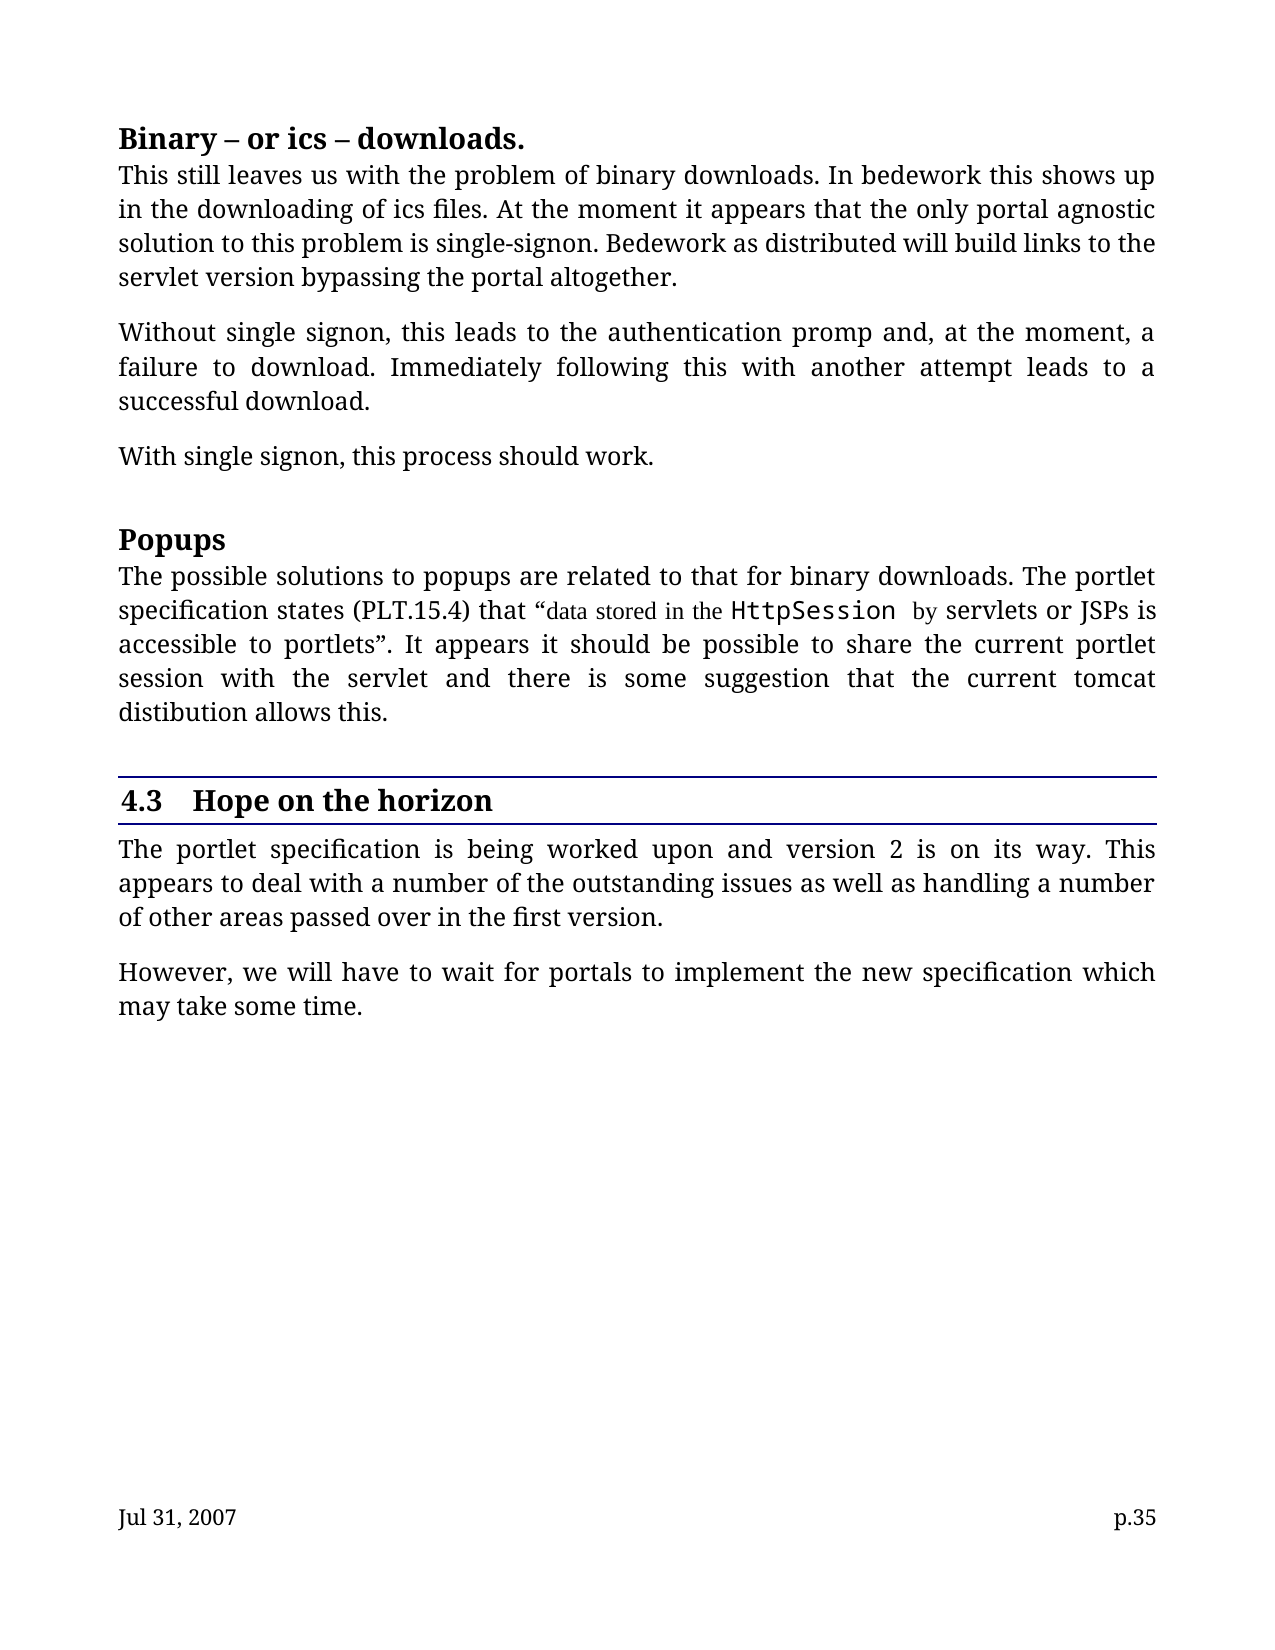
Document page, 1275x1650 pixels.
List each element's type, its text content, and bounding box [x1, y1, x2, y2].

text The portlet specification is being worked upon and version 2 is on its way. This appears to deal with a number of the outstanding issues as well as handling a number of other areas passed over in the first version. [118, 831, 1157, 934]
text The possible solutions to popups are related to that for binary downloads. The portlet specification states (PLT.15.4) that “data stored in the HttpSession by servlets or JSPs is accessible to portlets”. It appears it should be possible to share the current portlet session with the servlet and there is some suggestion that the current tomcat distibution allows this. [118, 559, 1157, 729]
text With single signon, this process should work. [118, 438, 1157, 472]
subtitle Popups [118, 519, 1157, 559]
subtitle Hope on the horizon [118, 778, 1157, 823]
text This still leaves us with the problem of binary downloads. In bedework this shows up in the downloading of ics files. At the moment it appears that the only portal agnostic solution to this problem is single-signon. Bedework as distributed will build links to the servlet version bypassing the portal altogether. [118, 158, 1157, 294]
text Without single signon, this leads to the authentication promp and, at the moment, a failure to download. Immediately following this with another attempt leads to a successful download. [118, 315, 1157, 417]
subtitle Binary – or ics – downloads. [118, 118, 1157, 158]
text However, we will have to wait for portals to implement the new specification which may take some time. [118, 955, 1157, 1023]
